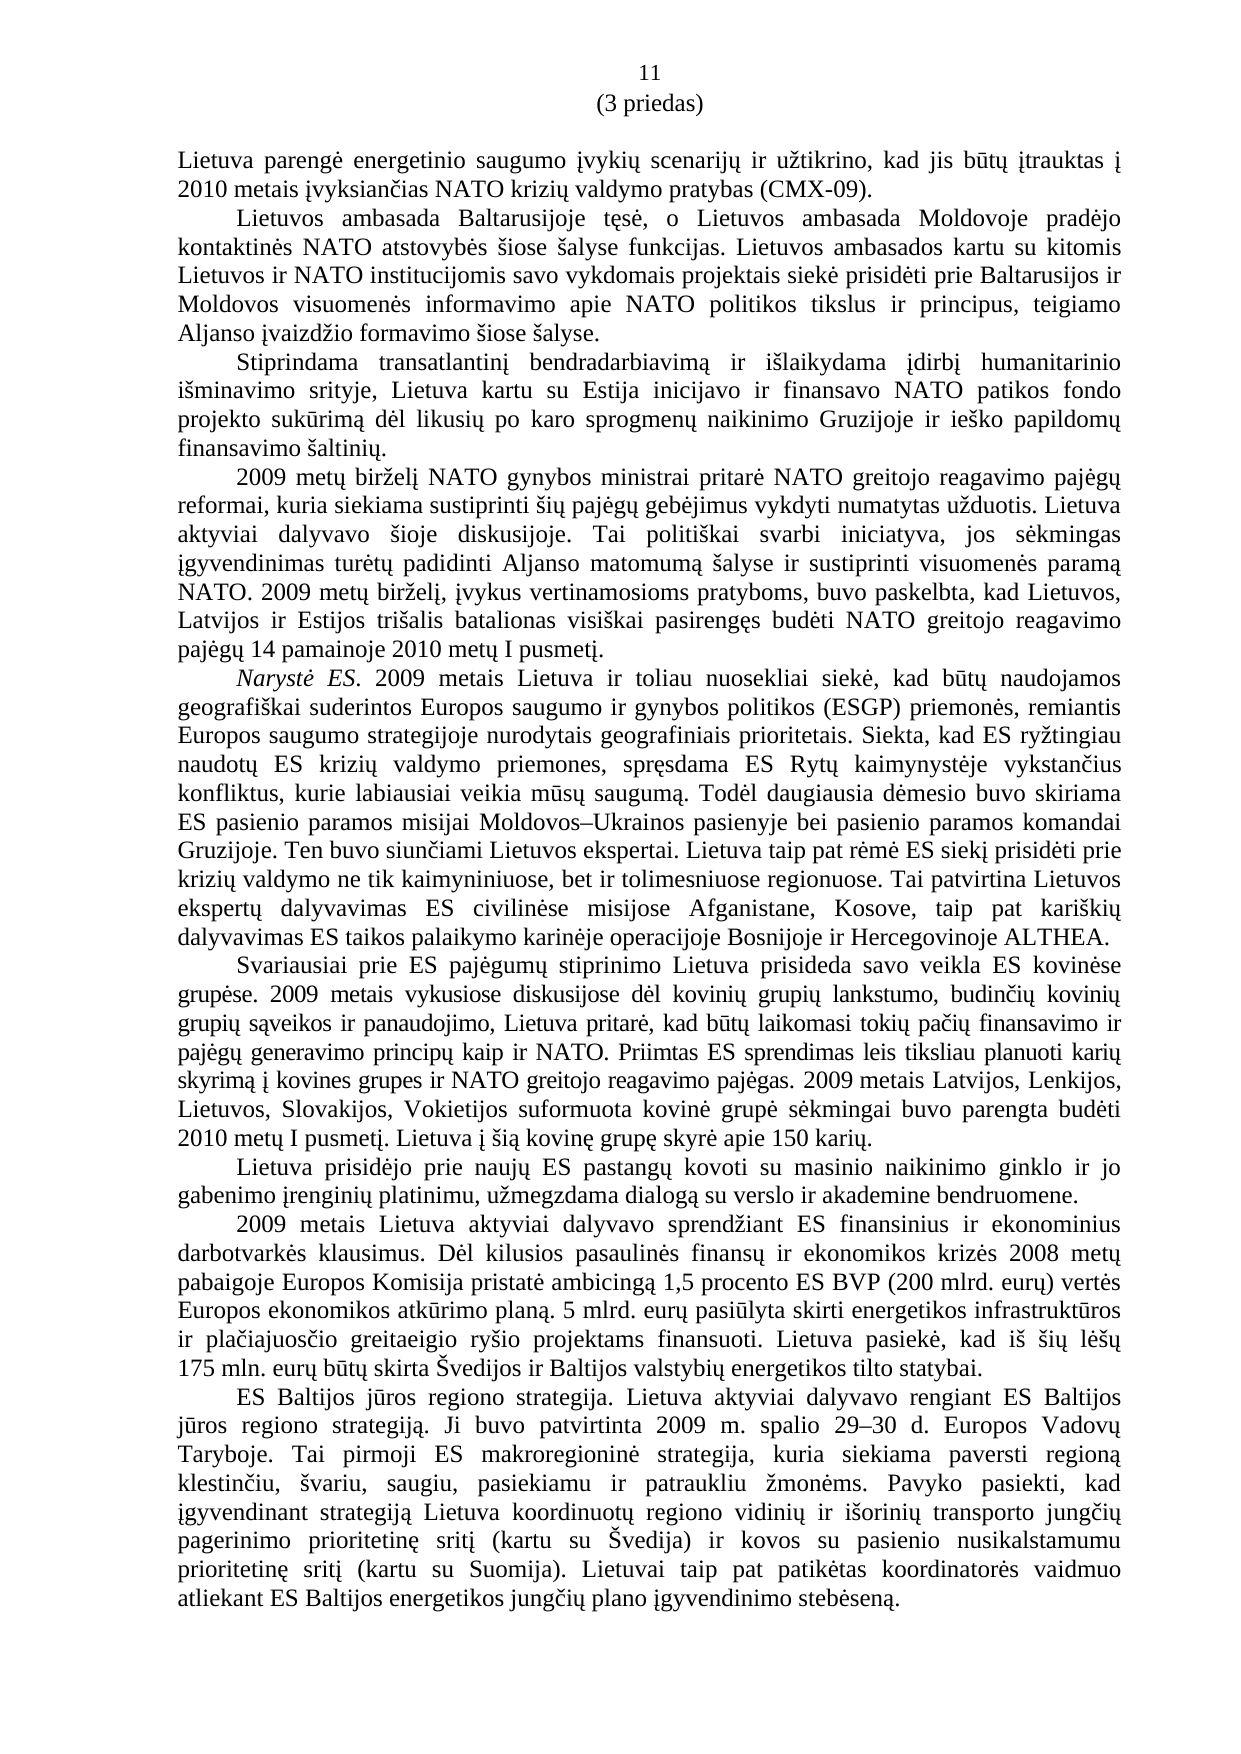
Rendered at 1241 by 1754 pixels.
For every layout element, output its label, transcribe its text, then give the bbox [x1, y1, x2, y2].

text 2009 metais Lietuva aktyviai dalyvavo sprendžiant ES finansinius ir ekonominius darbotvarkės klausimus. Dėl kilusios pasaulinės finansų ir ekonomikos krizės 2008 metų pabaigoje Europos Komisija pristatė ambicingą 1,5 procento ES BVP (200 mlrd. eurų) vertės Europos ekonomikos atkūrimo planą. 5 mlrd. eurų pasiūlyta skirti energetikos infrastruktūros ir plačiajuosčio greitaeigio ryšio projektams finansuoti. Lietuva pasiekė, kad iš šių lėšų 175 mln. eurų būtų skirta Švedijos ir Baltijos valstybių energetikos tilto statybai. [177, 1209, 1122, 1382]
text Lietuva parengė energetinio saugumo įvykių scenarijų ir užtikrino, kad jis būtų įtrauktas į 2010 metais įvyksiančias NATO krizių valdymo pratybas (CMX-09). [177, 145, 1122, 203]
text 2009 metų birželį NATO gynybos ministrai pritarė NATO greitojo reagavimo pajėgų reformai, kuria siekiama sustiprinti šių pajėgų gebėjimus vykdyti numatytas užduotis. Lietuva aktyviai dalyvavo šioje diskusijoje. Tai politiškai svarbi iniciatyva, jos sėkmingas įgyvendinimas turėtų padidinti Aljanso matomumą šalyse ir sustiprinti visuomenės paramą NATO. 2009 metų birželį, įvykus vertinamosioms pratyboms, buvo paskelbta, kad Lietuvos, Latvijos ir Estijos trišalis batalionas visiškai pasirengęs budėti NATO greitojo reagavimo pajėgų 14 pamainoje 2010 metų I pusmetį. [177, 462, 1122, 663]
text Narystė ES. 2009 metais Lietuva ir toliau nuosekliai siekė, kad būtų naudojamos geografiškai suderintos Europos saugumo ir gynybos politikos (ESGP) priemonės, remiantis Europos saugumo strategijoje nurodytais geografiniais prioritetais. Siekta, kad ES ryžtingiau naudotų ES krizių valdymo priemones, spręsdama ES Rytų kaimynystėje vykstančius konfliktus, kurie labiausiai veikia mūsų saugumą. Todėl daugiausia dėmesio buvo skiriama ES pasienio paramos misijai Moldovos–Ukrainos pasienyje bei pasienio paramos komandai Gruzijoje. Ten buvo siunčiami Lietuvos ekspertai. Lietuva taip pat rėmė ES siekį prisidėti prie krizių valdymo ne tik kaimyniniuose, bet ir tolimesniuose regionuose. Tai patvirtina Lietuvos ekspertų dalyvavimas ES civilinėse misijose Afganistane, Kosove, taip pat kariškių dalyvavimas ES taikos palaikymo karinėje operacijoje Bosnijoje ir Hercegovinoje ALTHEA. [177, 663, 1122, 950]
text Svariausiai prie ES pajėgumų stiprinimo Lietuva prisideda savo veikla ES kovinėse grupėse. 2009 metais vykusiose diskusijose dėl kovinių grupių lankstumo, budinčių kovinių grupių sąveikos ir panaudojimo, Lietuva pritarė, kad būtų laikomasi tokių pačių finansavimo ir pajėgų generavimo principų kaip ir NATO. Priimtas ES sprendimas leis tiksliau planuoti karių skyrimą į kovines grupes ir NATO greitojo reagavimo pajėgas. 2009 metais Latvijos, Lenkijos, Lietuvos, Slovakijos, Vokietijos suformuota kovinė grupė sėkmingai buvo parengta budėti 2010 metų I pusmetį. Lietuva į šią kovinę grupę skyrė apie 150 karių. [177, 950, 1122, 1152]
text Lietuva prisidėjo prie naujų ES pastangų kovoti su masinio naikinimo ginklo ir jo gabenimo įrenginių platinimu, užmegzdama dialogą su verslo ir akademine bendruomene. [177, 1152, 1122, 1209]
text Stiprindama transatlantinį bendradarbiavimą ir išlaikydama įdirbį humanitarinio išminavimo srityje, Lietuva kartu su Estija inicijavo ir finansavo NATO patikos fondo projekto sukūrimą dėl likusių po karo sprogmenų naikinimo Gruzijoje ir ieško papildomų finansavimo šaltinių. [177, 347, 1122, 462]
text ES Baltijos jūros regiono strategija. Lietuva aktyviai dalyvavo rengiant ES Baltijos jūros regiono strategiją. Ji buvo patvirtinta 2009 m. spalio 29–30 d. Europos Vadovų Taryboje. Tai pirmoji ES makroregioninė strategija, kuria siekiama paversti regioną klestinčiu, švariu, saugiu, pasiekiamu ir patraukliu žmonėms. Pavyko pasiekti, kad įgyvendinant strategiją Lietuva koordinuotų regiono vidinių ir išorinių transporto jungčių pagerinimo prioritetinę sritį (kartu su Švedija) ir kovos su pasienio nusikalstamumu prioritetinę sritį (kartu su Suomija). Lietuvai taip pat patikėtas koordinatorės vaidmuo atliekant ES Baltijos energetikos jungčių plano įgyvendinimo stebėseną. [177, 1382, 1122, 1612]
text Lietuvos ambasada Baltarusijoje tęsė, o Lietuvos ambasada Moldovoje pradėjo kontaktinės NATO atstovybės šiose šalyse funkcijas. Lietuvos ambasados kartu su kitomis Lietuvos ir NATO institucijomis savo vykdomais projektais siekė prisidėti prie Baltarusijos ir Moldovos visuomenės informavimo apie NATO politikos tikslus ir principus, teigiamo Aljanso įvaizdžio formavimo šiose šalyse. [177, 203, 1122, 347]
